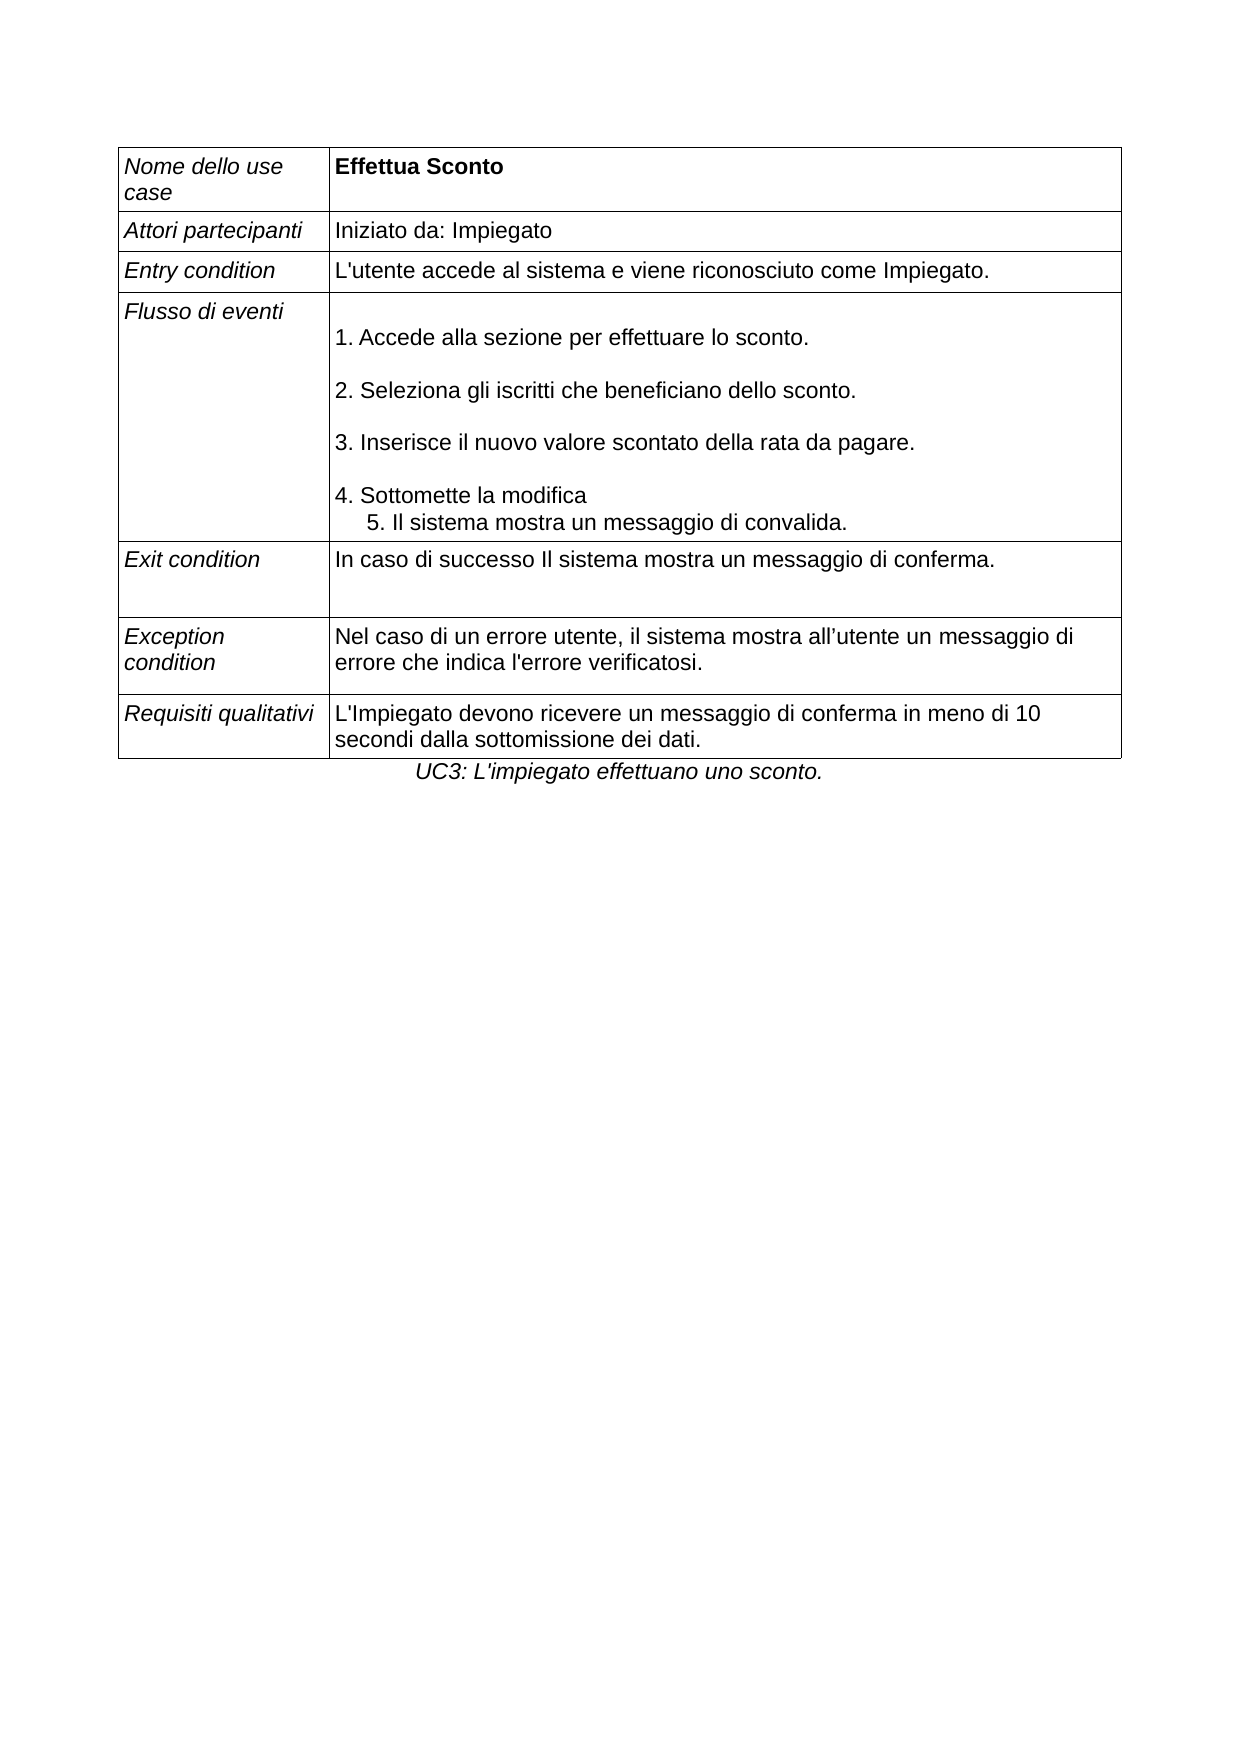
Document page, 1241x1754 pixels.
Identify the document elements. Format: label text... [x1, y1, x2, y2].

table_cell Attori partecipanti [119, 212, 329, 251]
table_cell Exception condition [119, 618, 329, 694]
table_cell Entry condition [119, 252, 329, 292]
table_cell In caso di successo Il sistema mostra un messaggio di conferma. [330, 542, 1121, 617]
text UC3: L'impiegato effettuano uno sconto. [118, 758, 1122, 784]
table_cell Nel caso di un errore utente, il sistema mostra all’utente un messaggio di errore che indica l'errore verificatosi. [330, 618, 1121, 694]
table_cell L'utente accede al sistema e viene riconosciuto come Impiegato. [330, 252, 1121, 292]
table_cell Requisiti qualitativi [119, 695, 329, 758]
table_header Effettua Sconto [330, 148, 1121, 211]
table_cell Flusso di eventi [119, 293, 329, 541]
table_cell Iniziato da: Impiegato [330, 212, 1121, 251]
table_cell Exit condition [119, 542, 329, 617]
table_header Nome dello use case [119, 148, 329, 211]
table_cell 1. Accede alla sezione per effettuare lo sconto. 2. Seleziona gli iscritti che beneficiano dello sconto. 3. Inserisce il nuovo valore scontato della rata da pagare. 4. Sottomette la modifica 5. Il sistema mostra un messaggio di convalida. [330, 293, 1121, 541]
table_cell L'Impiegato devono ricevere un messaggio di conferma in meno di 10 secondi dalla sottomissione dei dati. [330, 695, 1121, 758]
